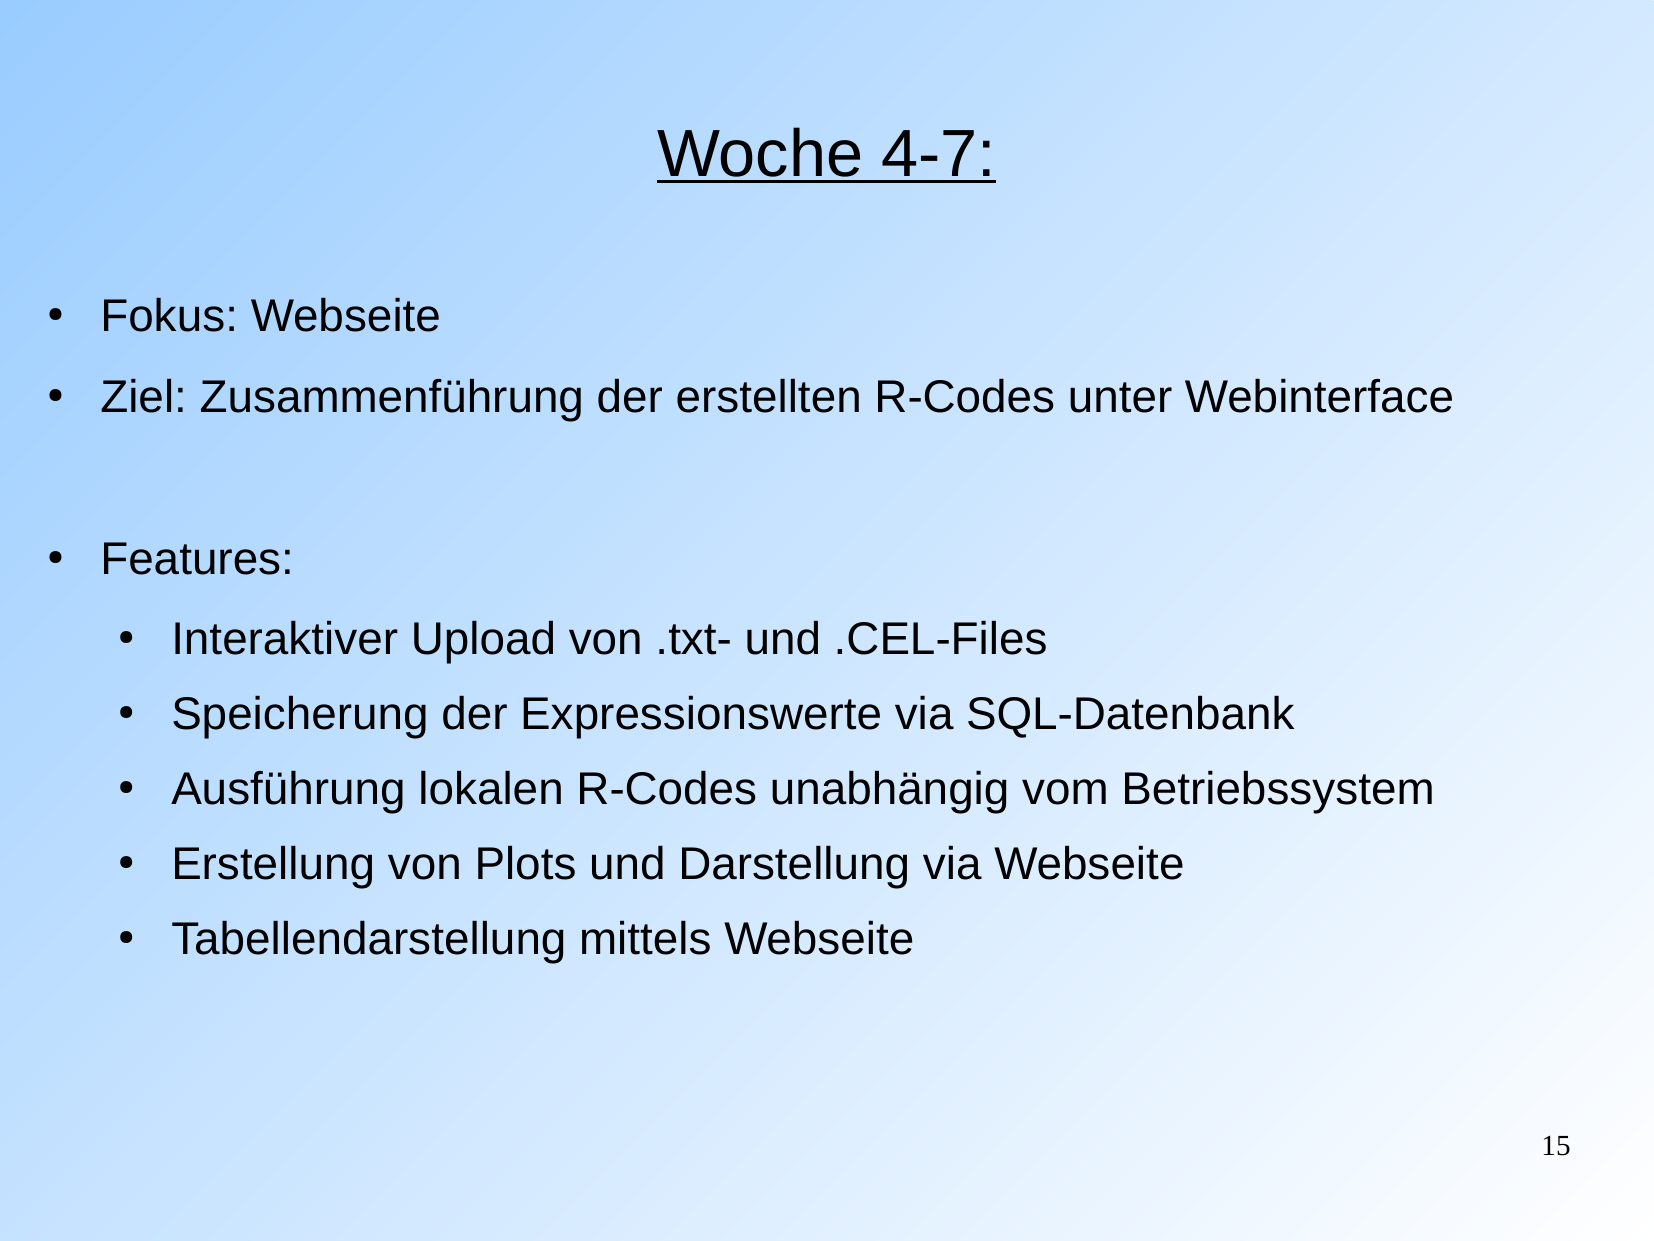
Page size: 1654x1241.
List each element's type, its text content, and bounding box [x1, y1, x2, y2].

list Fokus: Webseite Ziel: Zusammenführung der erstellten R-Codes unter Webinterface Features: Interaktiver Upload von .txt- und .CEL-Files Speicherung der Expressionswerte via SQL-Datenbank Ausführung lokalen R-Codes unabhängig vom Betriebssystem Erstellung von Plots und Darstellung via Webseite Tabellendarstellung mittels Webseite [29, 290, 1654, 1152]
title Woche 4-7: [82, 49, 1571, 257]
